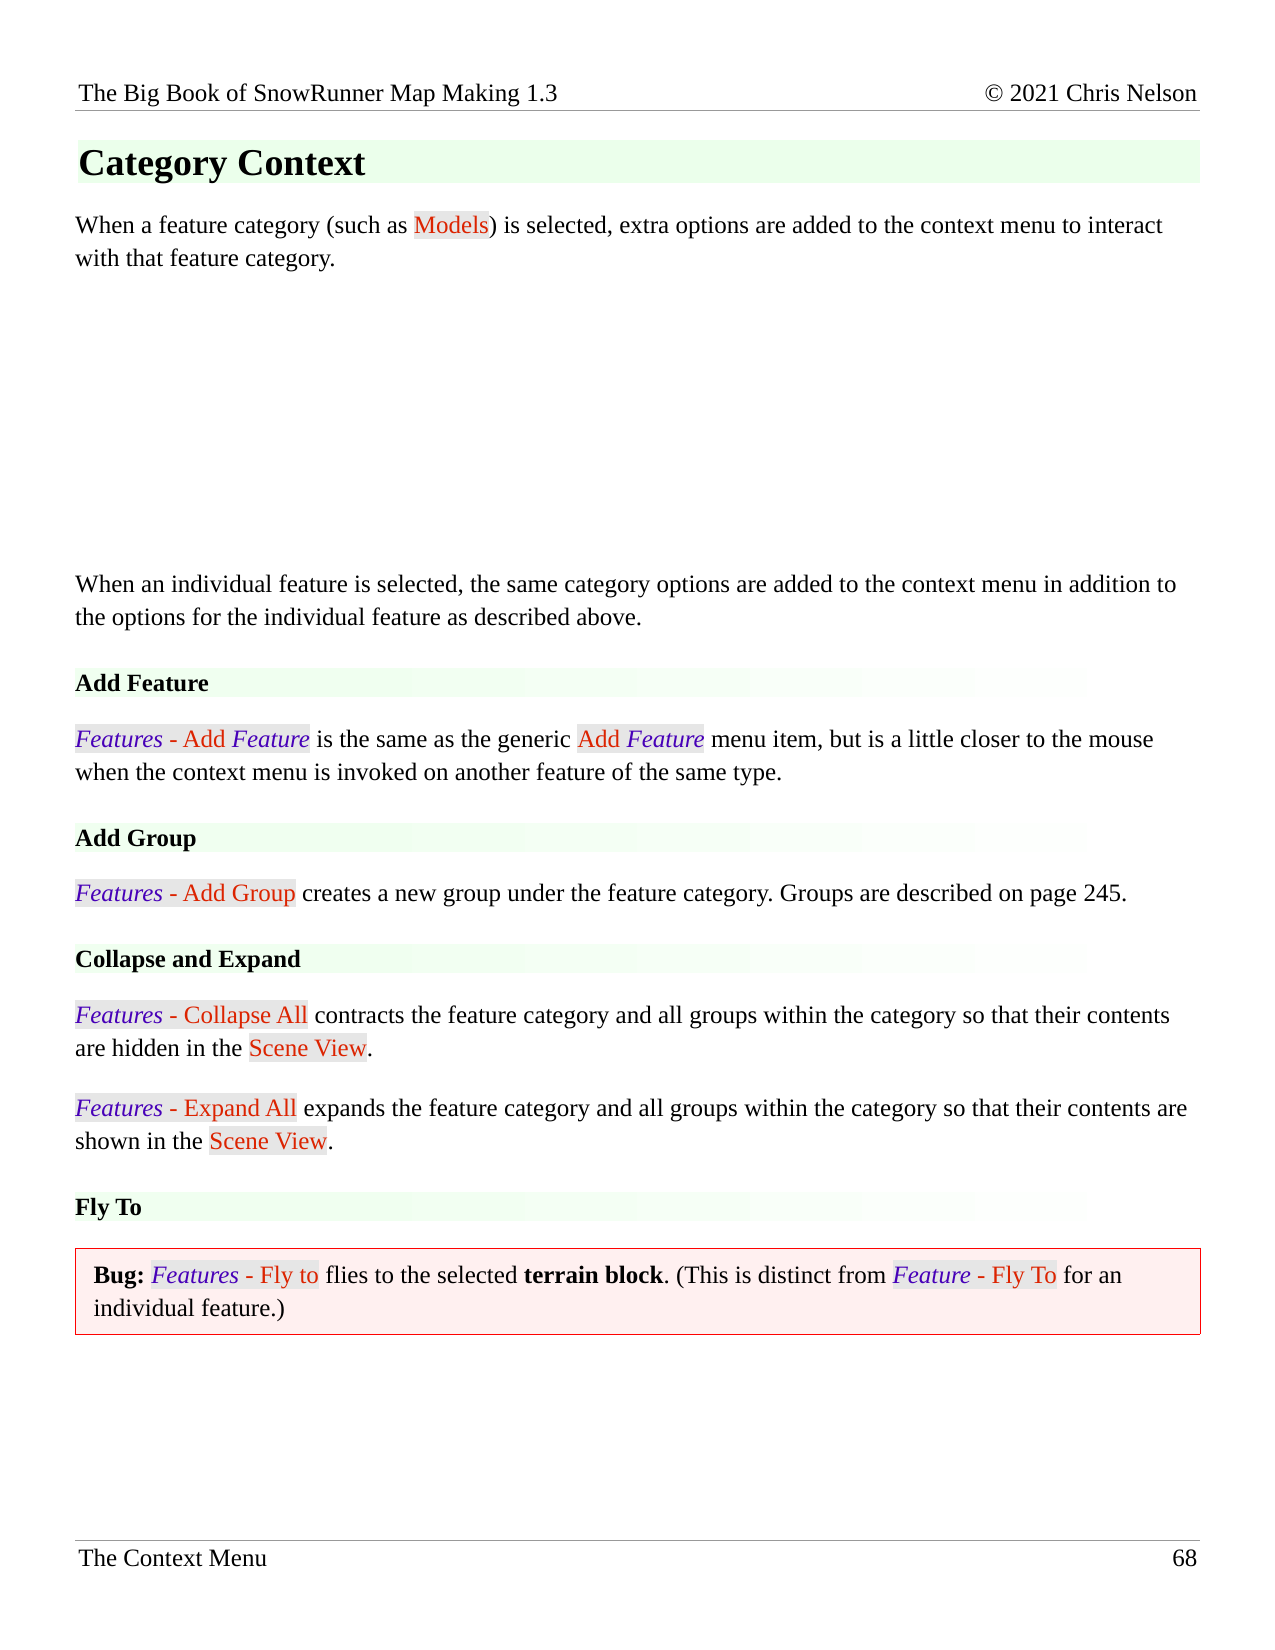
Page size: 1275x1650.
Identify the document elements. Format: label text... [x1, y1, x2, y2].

subtitle Collapse and Expand [75, 944, 1200, 973]
text When an individual feature is selected, the same category options are added to the context menu in addition to the options for the individual feature as described above. [75, 569, 1200, 631]
subtitle Add Feature [75, 668, 1200, 697]
subtitle Fly To [75, 1192, 1200, 1221]
subtitle Add Group [75, 823, 1200, 852]
text Features - Expand All expands the feature category and all groups within the category so that their contents are shown in the Scene View. [75, 1093, 1200, 1155]
list Features - Fly to flies to the selected terrain block. (This is distinct from Feature - Fly To for an individual feature.) [76, 1249, 1200, 1334]
text Features - Add Feature is the same as the generic Add Feature menu item, but is a little closer to the mouse when the context menu is invoked on another feature of the same type. [75, 724, 1200, 786]
text Features - Collapse All contracts the feature category and all groups within the category so that their contents are hidden in the Scene View. [75, 1000, 1200, 1062]
text Features - Add Group creates a new group under the feature category. Groups are described on page 245. [75, 878, 1200, 907]
text When a feature category (such as Models) is selected, extra options are added to the context menu to interact with that feature category. [75, 211, 1200, 272]
subtitle Category Context [78, 140, 1200, 183]
